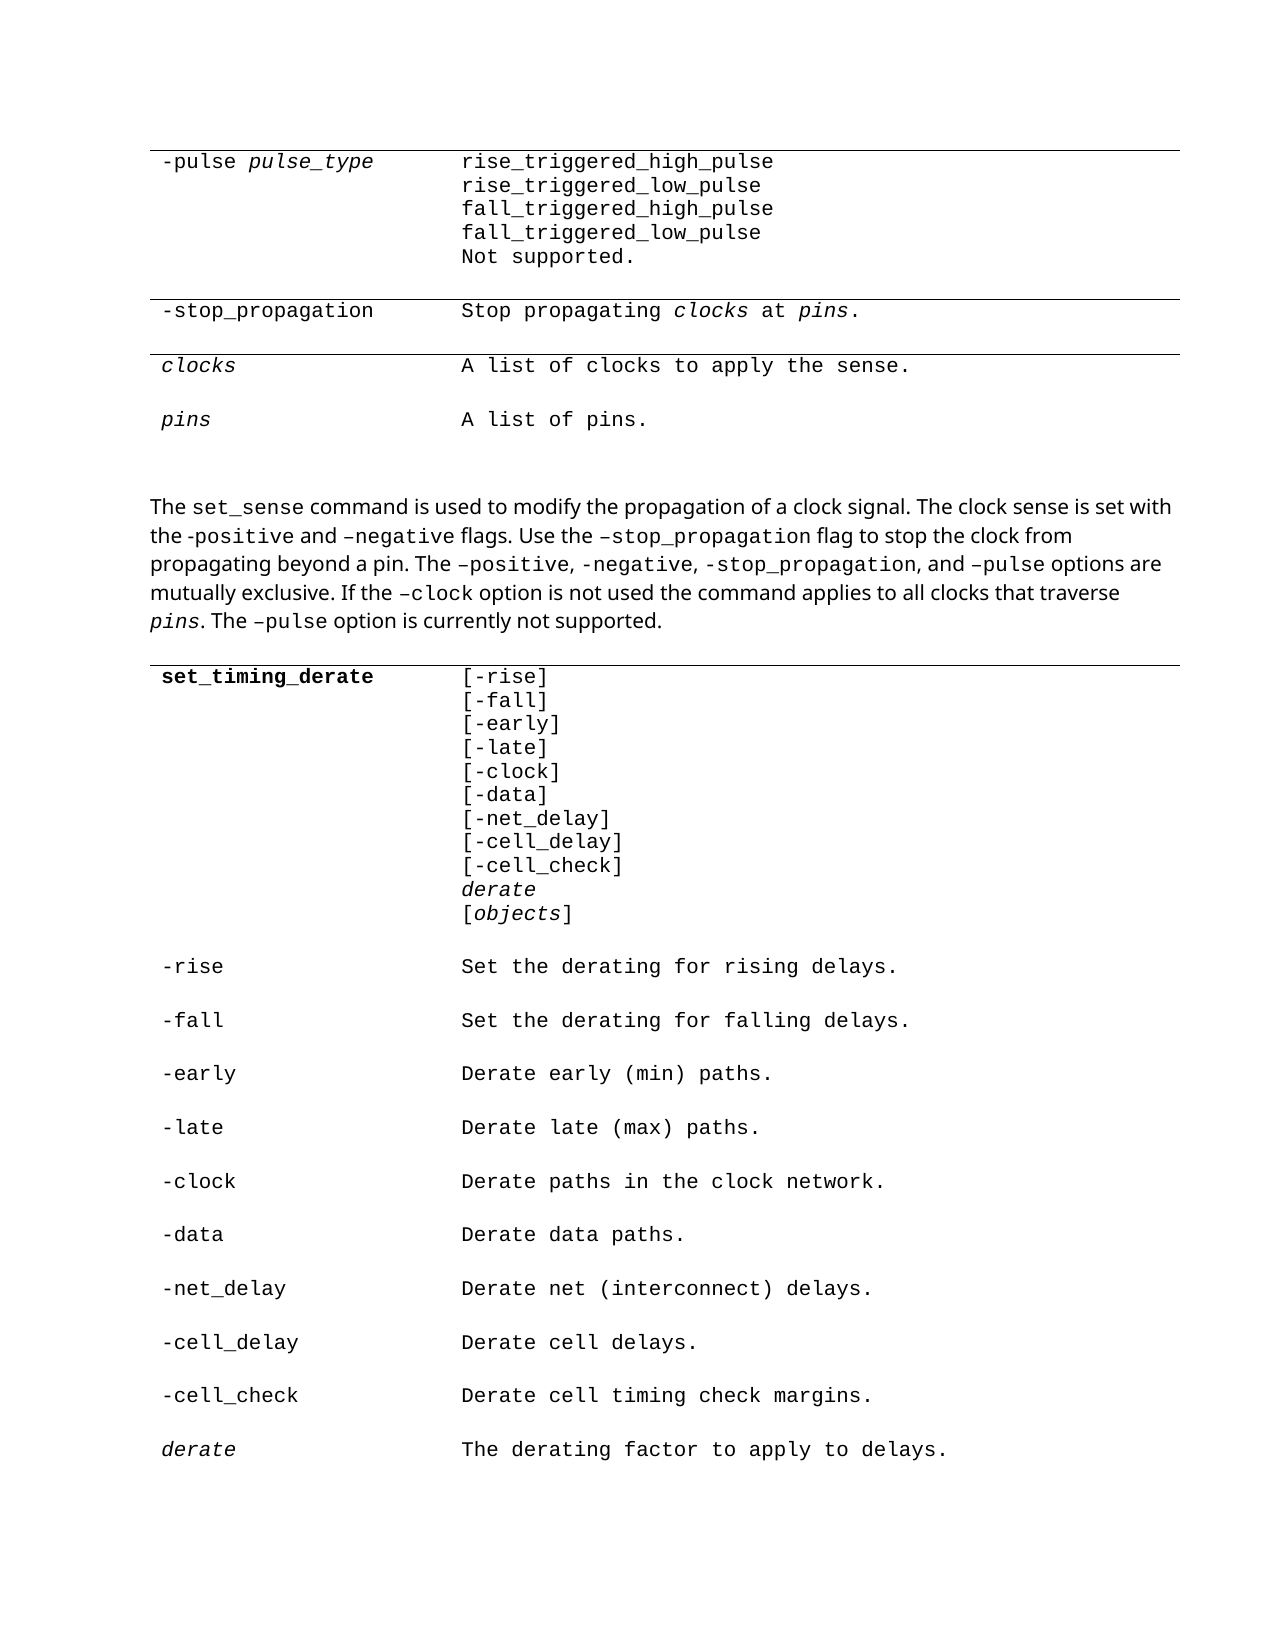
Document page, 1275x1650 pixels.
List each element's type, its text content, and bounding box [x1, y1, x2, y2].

table_cell clocks [150, 355, 450, 409]
table_cell -data [150, 1224, 450, 1278]
table_cell Derate data paths. [450, 1224, 1180, 1278]
table_cell rise_triggered_high_pulse rise_triggered_low_pulse fall_triggered_high_pulse fall_triggered_low_pulse Not supported. [450, 151, 1180, 299]
table_header [-rise] [-fall] [-early] [-late] [-clock] [-data] [-net_delay] [-cell_delay] [-cell_check] derate [objects] [450, 666, 1180, 956]
table_cell pins [150, 409, 450, 462]
table_cell Stop propagating clocks at pins. [450, 300, 1180, 354]
table_cell -fall [150, 1010, 450, 1063]
table_cell A list of pins. [450, 409, 1180, 462]
table_cell -clock [150, 1171, 450, 1224]
table_cell Set the derating for rising delays. [450, 956, 1180, 1010]
table_cell -net_delay [150, 1278, 450, 1332]
table_cell The derating factor to apply to delays. [450, 1439, 1180, 1493]
table_cell -pulse pulse_type [150, 151, 450, 299]
table_cell Derate cell timing check margins. [450, 1385, 1180, 1439]
table_cell derate [150, 1439, 450, 1493]
table_cell Derate paths in the clock network. [450, 1171, 1180, 1224]
table_cell Set the derating for falling delays. [450, 1010, 1180, 1063]
table_cell Derate cell delays. [450, 1332, 1180, 1385]
table_cell Derate early (min) paths. [450, 1064, 1180, 1117]
table_cell Derate late (max) paths. [450, 1117, 1180, 1171]
table_header set_timing_derate [150, 666, 450, 956]
table_cell A list of clocks to apply the sense. [450, 355, 1180, 409]
table_cell -rise [150, 956, 450, 1010]
table_cell -cell_check [150, 1385, 450, 1439]
table_cell -late [150, 1117, 450, 1171]
table_cell -cell_delay [150, 1332, 450, 1385]
table_cell -stop_propagation [150, 300, 450, 354]
table_cell -early [150, 1064, 450, 1117]
text The set_sense command is used to modify the propagation of a clock signal. The clock sense is set with the -positive and –negative flags. Use the –stop_propagation flag to stop the clock from propagating beyond a pin. The –positive, -negative, -stop_propagation, and –pulse options are mutually exclusive. If the –clock option is not used the command applies to all clocks that traverse pins. The –pulse option is currently not supported. [150, 492, 1180, 635]
table_cell Derate net (interconnect) delays. [450, 1278, 1180, 1332]
